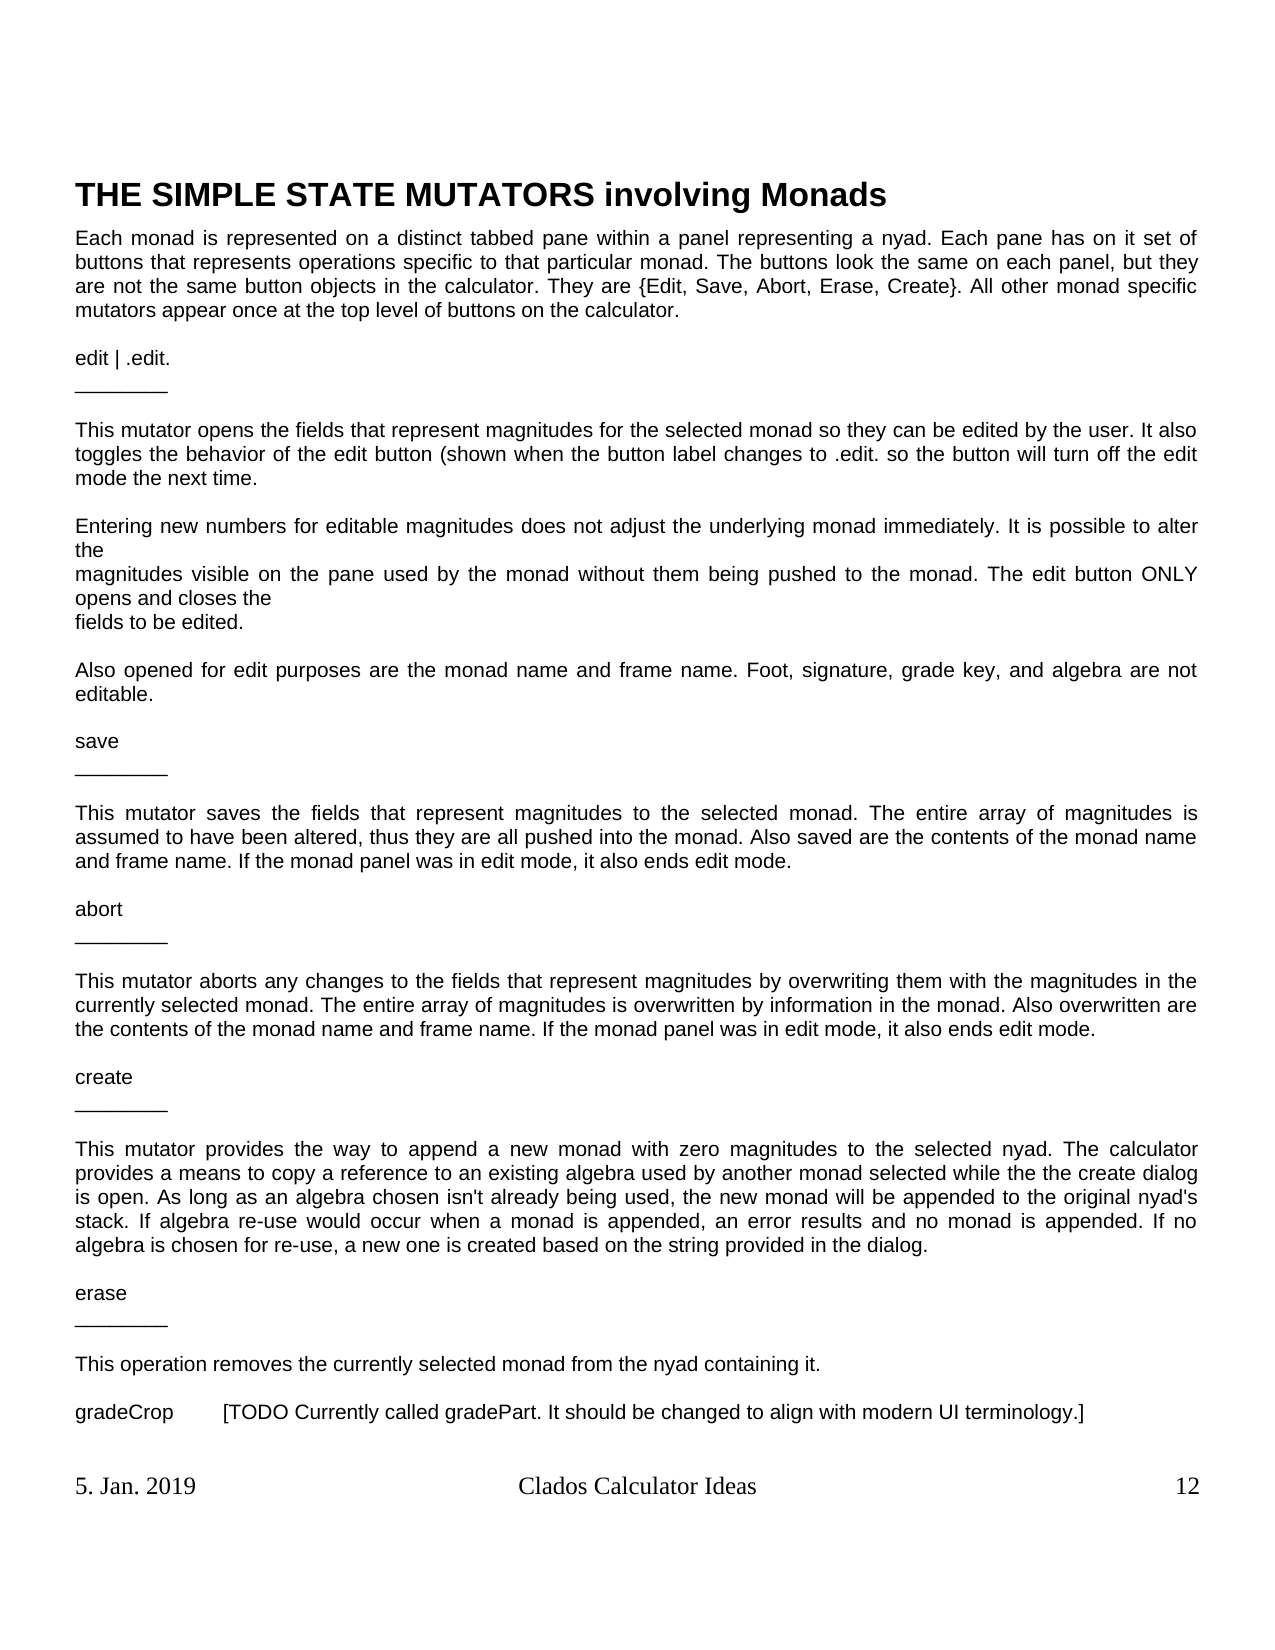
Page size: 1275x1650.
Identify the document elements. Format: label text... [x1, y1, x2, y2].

text gradeCrop [TODO Currently called gradePart. It should be changed to align with modern UI terminology.] [75, 1400, 1200, 1424]
text ________ [75, 370, 1200, 394]
text save [75, 729, 1200, 753]
text fields to be edited. [75, 609, 1200, 633]
text This mutator provides the way to append a new monad with zero magnitudes to the selected nyad. The calculator provides a means to copy a reference to an existing algebra used by another monad selected while the the create dialog is open. As long as an algebra chosen isn't already being used, the new monad will be appended to the original nyad's stack. If algebra re-use would occur when a monad is appended, an error results and no monad is appended. If no algebra is chosen for re-use, a new one is created based on the string provided in the dialog. [75, 1137, 1200, 1256]
text Also opened for edit purposes are the monad name and frame name. Foot, signature, grade key, and algebra are not editable. [75, 657, 1200, 705]
text edit | .edit. [75, 346, 1200, 370]
text Each monad is represented on a distinct tabbed pane within a panel representing a nyad. Each pane has on it set of buttons that represents operations specific to that particular monad. The buttons look the same on each panel, but they are not the same button objects in the calculator. They are {Edit, Save, Abort, Erase, Create}. All other monad specific mutators appear once at the top level of buttons on the calculator. [75, 226, 1200, 322]
text This mutator saves the fields that represent magnitudes to the selected monad. The entire array of magnitudes is assumed to have been altered, thus they are all pushed into the monad. Also saved are the contents of the monad name and frame name. If the monad panel was in edit mode, it also ends edit mode. [75, 801, 1200, 873]
text ________ [75, 1304, 1200, 1328]
text erase [75, 1280, 1200, 1304]
text ________ [75, 921, 1200, 945]
text ________ [75, 1089, 1200, 1113]
text This mutator aborts any changes to the fields that represent magnitudes by overwriting them with the magnitudes in the currently selected monad. The entire array of magnitudes is overwritten by information in the monad. Also overwritten are the contents of the monad name and frame name. If the monad panel was in edit mode, it also ends edit mode. [75, 969, 1200, 1041]
subtitle THE SIMPLE STATE MUTATORS involving Monads [75, 175, 1200, 214]
text This operation removes the currently selected monad from the nyad containing it. [75, 1352, 1200, 1376]
text This mutator opens the fields that represent magnitudes for the selected monad so they can be edited by the user. It also toggles the behavior of the edit button (shown when the button label changes to .edit. so the button will turn off the edit mode the next time. [75, 418, 1200, 490]
text create [75, 1065, 1200, 1089]
text ________ [75, 753, 1200, 777]
text abort [75, 897, 1200, 921]
text Entering new numbers for editable magnitudes does not adjust the underlying monad immediately. It is possible to alter the [75, 514, 1200, 562]
text magnitudes visible on the pane used by the monad without them being pushed to the monad. The edit button ONLY opens and closes the [75, 562, 1200, 609]
